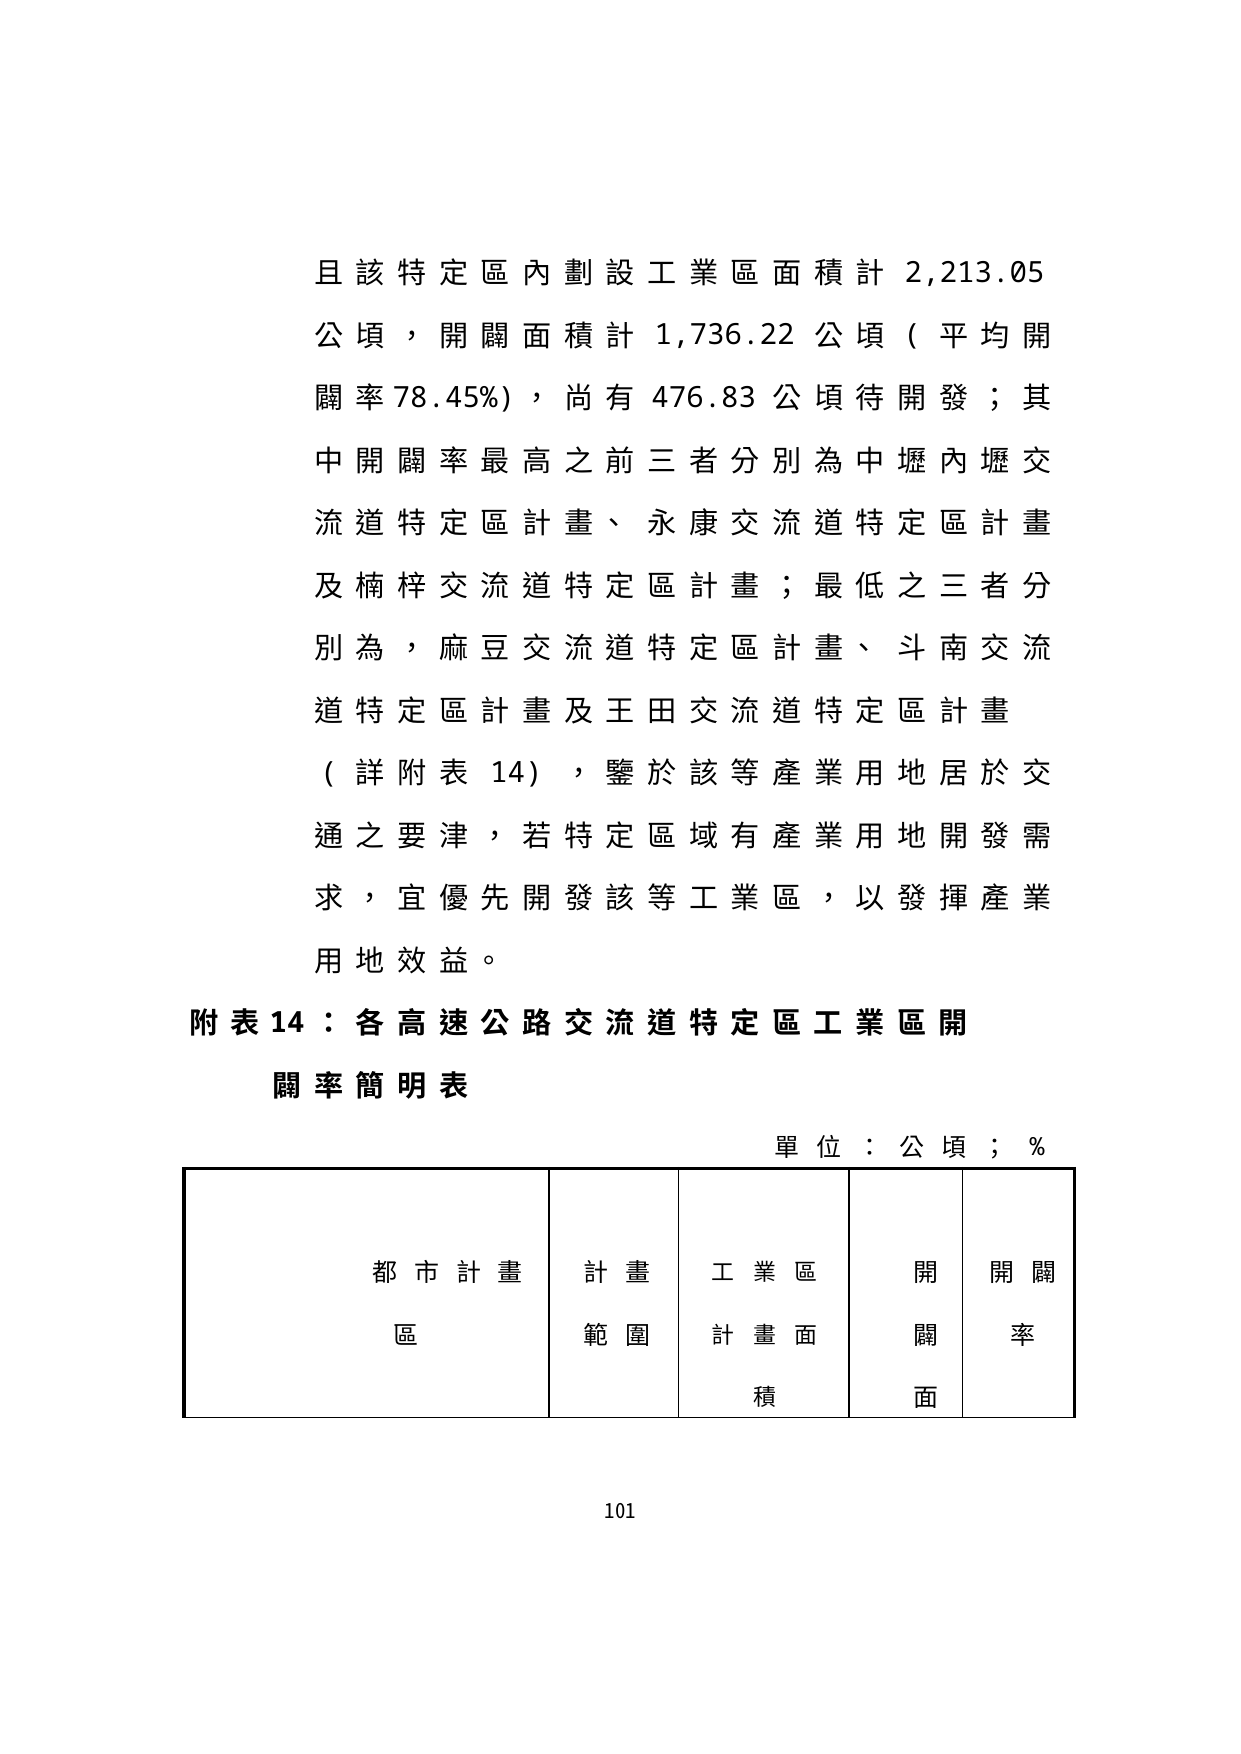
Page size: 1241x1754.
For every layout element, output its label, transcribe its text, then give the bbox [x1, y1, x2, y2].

text 且該特定區內劃設工業區面積計2,213.05公頃，開闢面積計1,736.22公頃(平均開闢率78.45%)，尚有476.83公頃待開發；其中開闢率最高之前三者分別為中壢內壢交流道特定區計畫、永康交流道特定區計畫及楠梓交流道特定區計畫；最低之三者分別為，麻豆交流道特定區計畫、斗南交流道特定區計畫及王田交流道特定區計畫(詳附表14)，鑒於該等產業用地居於交通之要津，若特定區域有產業用地開發需求，宜優先開發該等工業區，以發揮產業用地效益。 [271, 229, 1058, 979]
table_header 開闢面 [850, 1170, 962, 1417]
table_header 開闢率 [963, 1170, 1073, 1417]
text 單位：公頃；% [242, 1104, 1058, 1167]
table_header 工業區計畫面積 [679, 1170, 848, 1417]
text 附表14：各高速公路交流道特定區工業區開闢率簡明表 [183, 979, 1006, 1104]
table_header 計畫範圍 [550, 1170, 678, 1417]
table_header 都市計畫區 [186, 1170, 548, 1417]
